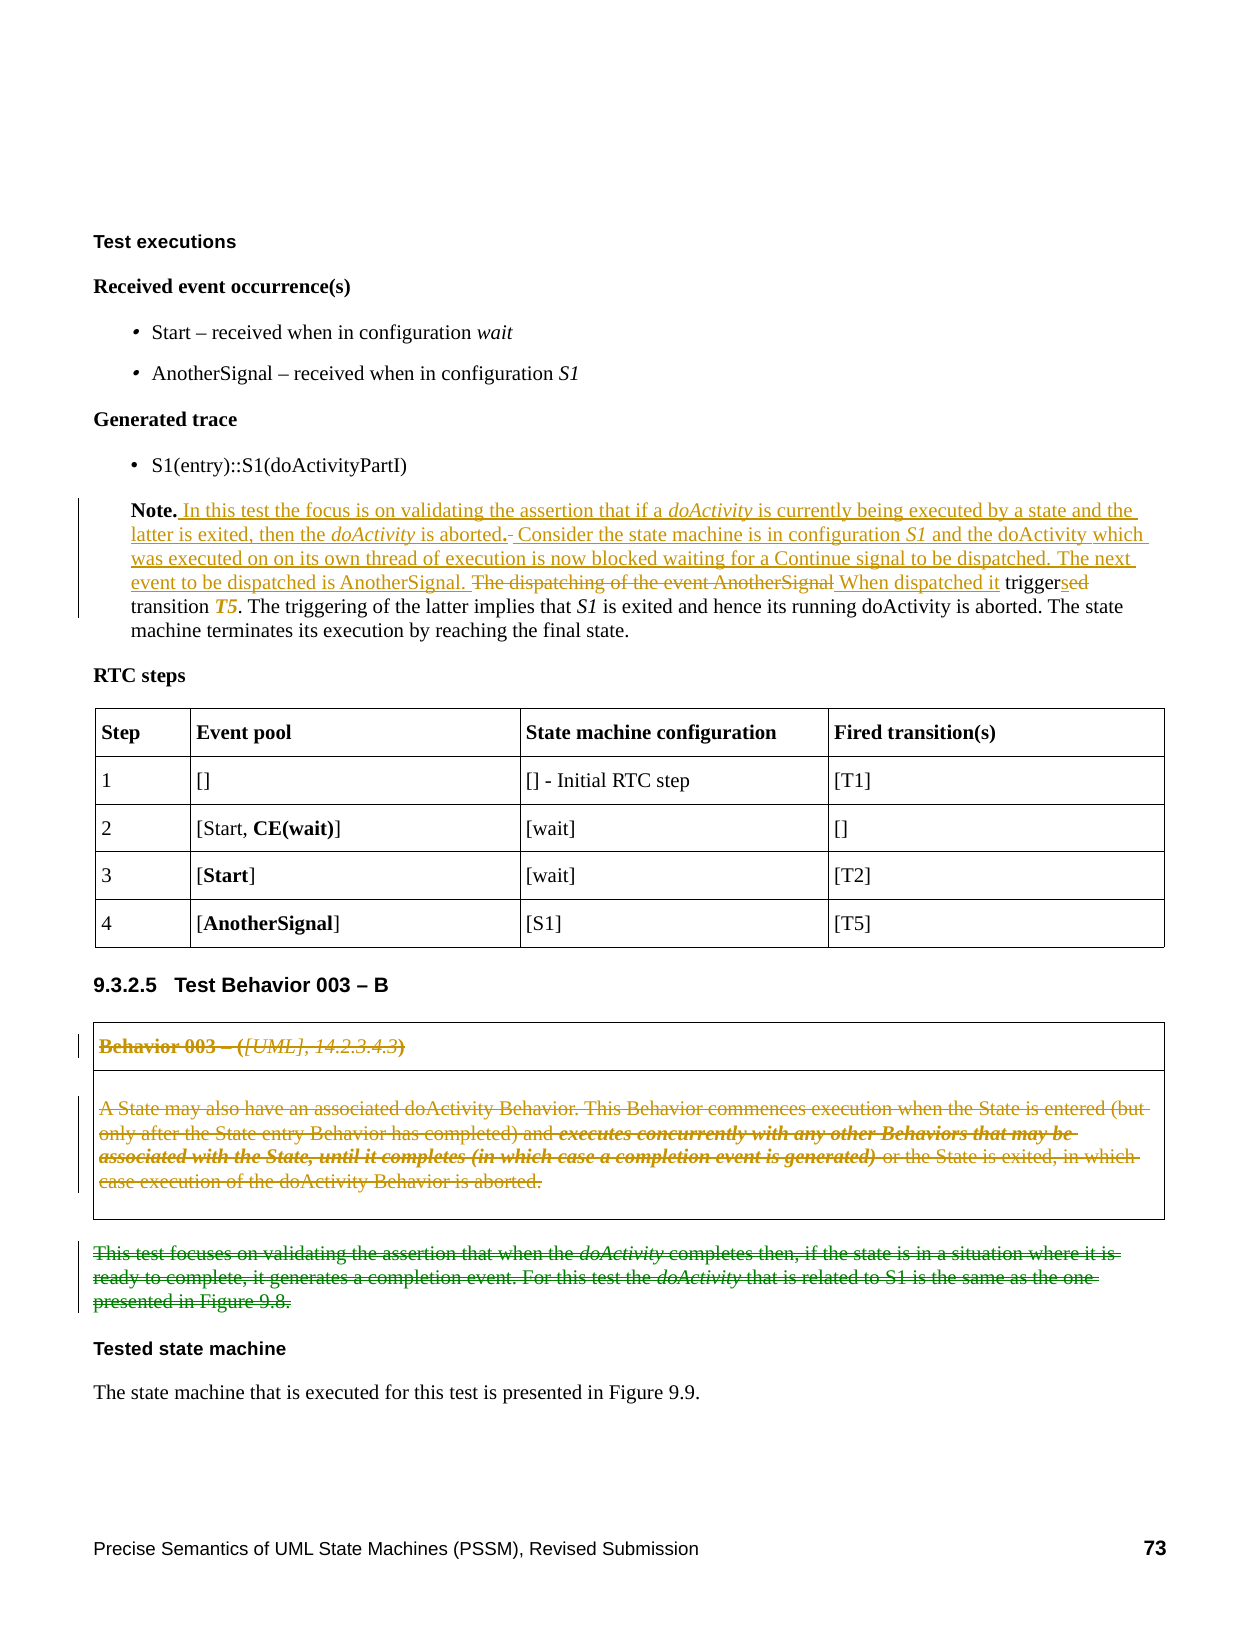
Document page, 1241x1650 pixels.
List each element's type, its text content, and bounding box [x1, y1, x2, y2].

table_cell 3 [96, 852, 190, 899]
table_cell [Start] [191, 852, 520, 899]
text RTC steps [93, 663, 1164, 687]
text Generated trace [93, 406, 1164, 431]
subtitle Tested state machine [93, 1338, 1164, 1359]
table_cell [] [191, 757, 520, 803]
table_cell [wait] [521, 805, 828, 851]
table_header [94, 1023, 1164, 1069]
list Start – received when in configuration wait [131, 319, 1164, 344]
table_header Fired transition(s) [829, 709, 1164, 756]
table_cell 2 [96, 805, 190, 851]
list S1(entry)::S1(doActivityPartI) [131, 452, 1164, 477]
list AnotherSignal – received when in configuration S1 [131, 360, 1164, 385]
table_header Step [96, 709, 190, 756]
table_cell [T2] [829, 852, 1164, 899]
table_cell [T1] [829, 757, 1164, 803]
text The state machine that is executed for this test is presented in Figure 9.9. [93, 1380, 1164, 1404]
subtitle Test Behavior 003 – B [93, 972, 1164, 997]
table_cell [94, 1071, 1164, 1219]
table_cell 4 [96, 900, 190, 947]
table_cell [] [829, 805, 1164, 851]
table_cell [Start, CE(wait)] [191, 805, 520, 851]
text Received event occurrence(s) [93, 274, 1164, 298]
table_cell [] - Initial RTC step [521, 757, 828, 803]
subtitle Test executions [93, 231, 1164, 253]
text Note. In this test the focus is on validating the assertion that if a doActivity is currently being executed by a state and the latter is exited, then the doActivity is aborted. Consider the state machine is in configuration S1 and the doActivity which was executed on on its own thread of execution is now blocked waiting for a Continue signal to be dispatched. The next event to be dispatched is AnotherSignal. When dispatched it triggers transition T5. The triggering of the latter implies that S1 is exited and hence its running doActivity is aborted. The state machine terminates its execution by reaching the final state. [131, 498, 1164, 642]
table_header Event pool [191, 709, 520, 756]
table_header State machine configuration [521, 709, 828, 756]
table_cell 1 [96, 757, 190, 803]
table_cell [wait] [521, 852, 828, 899]
table_cell [S1] [521, 900, 828, 947]
table_cell [T5] [829, 900, 1164, 947]
table_cell [AnotherSignal] [191, 900, 520, 947]
